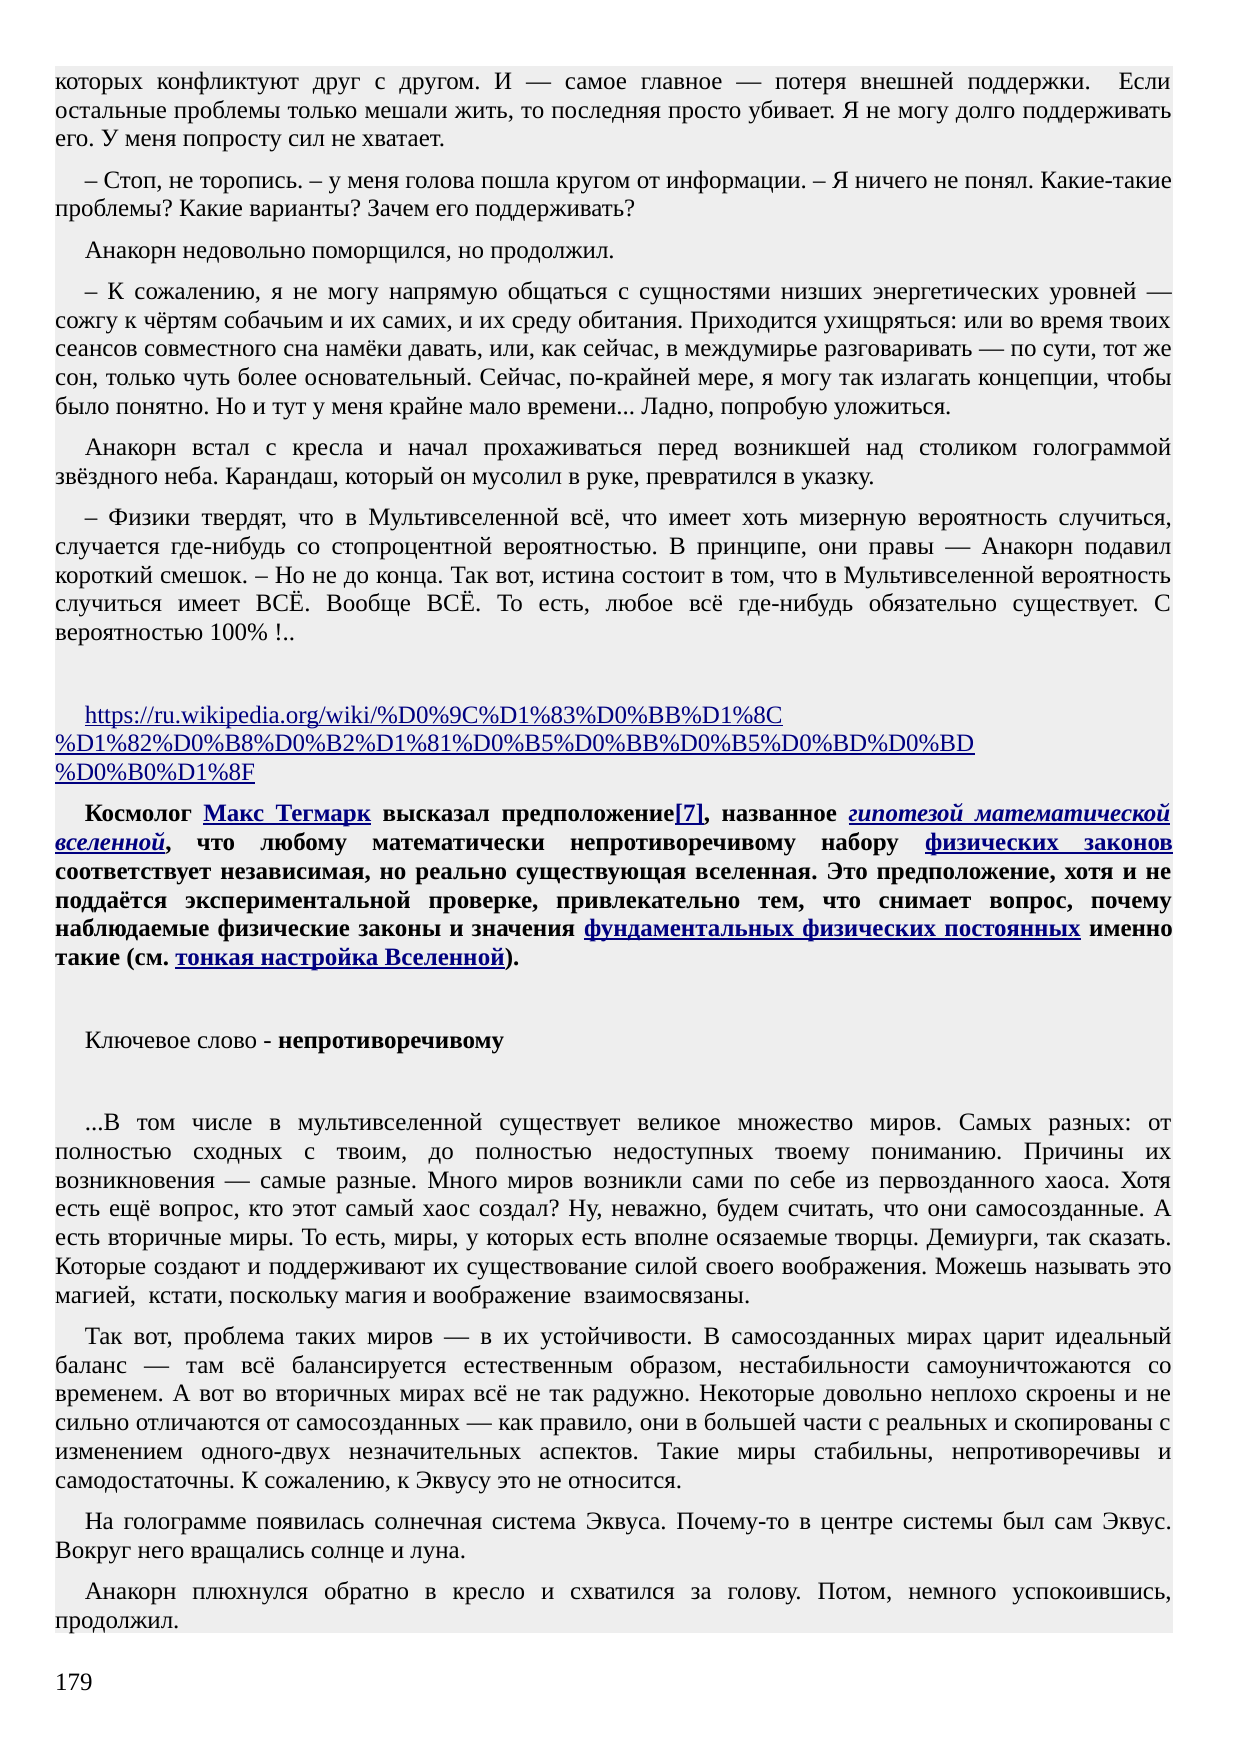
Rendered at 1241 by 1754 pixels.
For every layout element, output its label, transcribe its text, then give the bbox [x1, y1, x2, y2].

text – К сожалению, я не могу напрямую общаться с сущностями низших энергетических уровней — сожгу к чёртям собачьим и их самих, и их среду обитания. Приходится ухищряться: или во время твоих сеансов совместного сна намёки давать, или, как сейчас, в междумирье разговаривать — по сути, тот же сон, только чуть более основательный. Сейчас, по-крайней мере, я могу так излагать концепции, чтобы было понятно. Но и тут у меня крайне мало времени... Ладно, попробую уложиться. [55, 276, 1173, 420]
text На голограмме появилась солнечная система Эквуса. Почему-то в центре системы был сам Эквус. Вокруг него вращались солнце и луна. [55, 1506, 1173, 1563]
text Анакорн встал с кресла и начал прохаживаться перед возникшей над столиком голограммой звёздного неба. Карандаш, который он мусолил в руке, превратился в указку. [55, 432, 1173, 490]
text которых конфликтуют друг с другом. И — самое главное — потеря внешней поддержки. Если остальные проблемы только мешали жить, то последняя просто убивает. Я не могу долго поддерживать его. У меня попросту сил не хватает. [55, 66, 1173, 152]
text Ключевое слово - непротиворечивому [55, 1025, 1173, 1053]
text https://ru.wikipedia.org/wiki/%D0%9C%D1%83%D0%BB%D1%8C%D1%82%D0%B8%D0%B2%D1%81%D0%B5%D0%BB%D0%B5%D0%BD%D0%BD%D0%B0%D1%8F [55, 700, 1173, 786]
text – Стоп, не торопись. – у меня голова пошла кругом от информации. – Я ничего не понял. Какие-такие проблемы? Какие варианты? Зачем его поддерживать? [55, 165, 1173, 222]
text Анакорн плюхнулся обратно в кресло и схватился за голову. Потом, немного успокоившись, продолжил. [55, 1576, 1173, 1633]
text – Физики твердят, что в Мультивселенной всё, что имеет хоть мизерную вероятность случиться, случается где-нибудь со стопроцентной вероятностью. В принципе, они правы — Анакорн подавил короткий смешок. – Но не до конца. Так вот, истина состоит в том, что в Мультивселенной вероятность случиться имеет ВСЁ. Вообще ВСЁ. То есть, любое всё где-нибудь обязательно существует. С вероятностью 100% !.. [55, 502, 1173, 646]
text Анакорн недовольно поморщился, но продолжил. [55, 235, 1173, 263]
text Космолог Макс Тегмарк высказал предположение[7], названное гипотезой математической вселенной, что любому математически непротиворечивому набору физических законов соответствует независимая, но реально существующая вселенная. Это предположение, хотя и не поддаётся экспериментальной проверке, привлекательно тем, что снимает вопрос, почему наблюдаемые физические законы и значения фундаментальных физических постоянных именно такие (см. тонкая настройка Вселенной). [55, 798, 1173, 971]
text Так вот, проблема таких миров — в их устойчивости. В самосозданных мирах царит идеальный баланс — там всё балансируется естественным образом, нестабильности самоуничтожаются со временем. А вот во вторичных мирах всё не так радужно. Некоторые довольно неплохо скроены и не сильно отличаются от самосозданных — как правило, они в большей части с реальных и скопированы с изменением одного-двух незначительных аспектов. Такие миры стабильны, непротиворечивы и самодостаточны. К сожалению, к Эквусу это не относится. [55, 1321, 1173, 1493]
text ...В том числе в мультивселенной существует великое множество миров. Самых разных: от полностью сходных с твоим, до полностью недоступных твоему пониманию. Причины их возникновения — самые разные. Много миров возникли сами по себе из первозданного хаоса. Хотя есть ещё вопрос, кто этот самый хаос создал? Ну, неважно, будем считать, что они самосозданные. А есть вторичные миры. То есть, миры, у которых есть вполне осязаемые творцы. Демиурги, так сказать. Которые создают и поддерживают их существование силой своего воображения. Можешь называть это магией, кстати, поскольку магия и воображение взаимосвязаны. [55, 1107, 1173, 1308]
